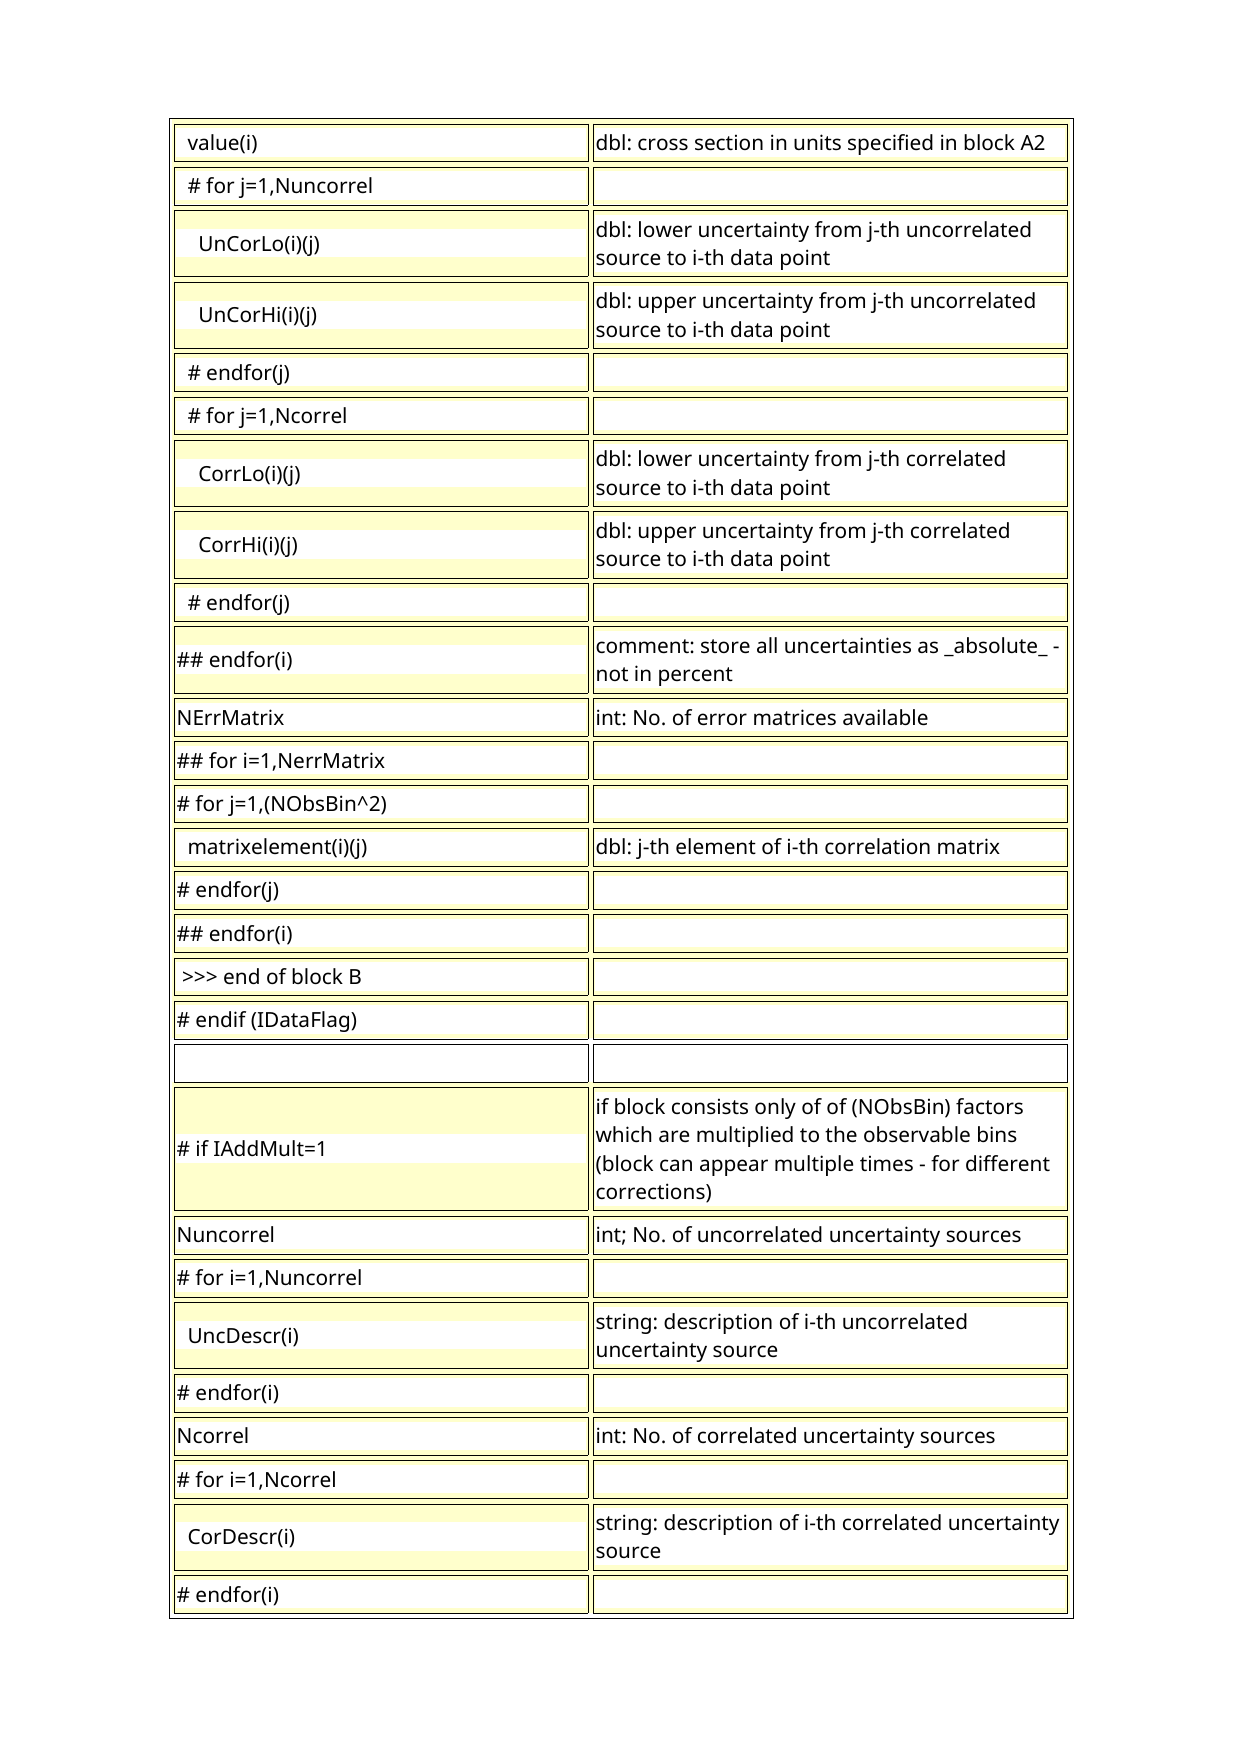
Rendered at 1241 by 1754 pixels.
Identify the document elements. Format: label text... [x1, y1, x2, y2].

table_cell dbl: cross section in units specified in block A2 [591, 119, 1070, 161]
table_cell [594, 915, 1067, 952]
table_cell [591, 866, 1070, 909]
table_cell [594, 1045, 1067, 1082]
table_cell [594, 1260, 1067, 1297]
table_cell [175, 1045, 588, 1082]
table_cell [594, 398, 1067, 434]
table_cell CorrHi(i)(j) [172, 506, 591, 578]
table_cell [591, 736, 1070, 779]
table_cell Nuncorrel [172, 1210, 591, 1253]
table_cell dbl: upper uncertainty from j-th uncorrelated source to i-th data point [591, 276, 1070, 348]
table_cell [594, 742, 1067, 779]
table_cell [591, 909, 1070, 952]
table_cell >>> end of block B [172, 952, 591, 995]
table_cell dbl: upper uncertainty from j-th correlated source to i-th data point [591, 506, 1070, 578]
table_cell dbl: lower uncertainty from j-th uncorrelated source to i-th data point [591, 205, 1070, 276]
table_cell # for j=1,(NObsBin^2) [172, 779, 591, 822]
table_cell # if IAddMult=1 [172, 1082, 591, 1210]
table_cell dbl: j-th element of i-th correlation matrix [591, 822, 1070, 866]
table_cell # endfor(i) [172, 1570, 591, 1613]
table_cell string: description of i-th correlated uncertainty source [591, 1498, 1070, 1570]
table_cell # endfor(j) [172, 578, 591, 621]
table_cell if block consists only of of (NObsBin) factors which are multiplied to the observable bins (block can appear multiple times - for different corrections) [591, 1082, 1070, 1210]
table_cell ## endfor(i) [172, 909, 591, 952]
table_cell [591, 348, 1070, 391]
table_cell [594, 959, 1067, 995]
table_cell [591, 952, 1070, 995]
table_cell # for j=1,Ncorrel [172, 391, 591, 434]
table_cell [594, 1375, 1067, 1412]
table_cell CorDescr(i) [172, 1498, 591, 1570]
table_cell dbl: lower uncertainty from j-th correlated source to i-th data point [591, 434, 1070, 506]
table_cell [591, 779, 1070, 822]
table_cell [591, 578, 1070, 621]
table_cell [591, 1570, 1070, 1613]
table_cell # endif (IDataFlag) [172, 995, 591, 1038]
table_cell [591, 1368, 1070, 1412]
table_cell Ncorrel [172, 1412, 591, 1455]
table_cell ## for i=1,NerrMatrix [172, 736, 591, 779]
table_cell [594, 1576, 1067, 1613]
table_cell ## endfor(i) [172, 621, 591, 693]
table_cell UnCorLo(i)(j) [172, 205, 591, 276]
table_cell int: No. of error matrices available [591, 693, 1070, 736]
table_cell value(i) [172, 119, 591, 161]
table_cell [172, 1039, 591, 1082]
table_cell UnCorHi(i)(j) [172, 276, 591, 348]
table_cell [594, 872, 1067, 909]
table_cell # endfor(i) [172, 1368, 591, 1412]
table_cell # endfor(j) [172, 866, 591, 909]
table_cell # for i=1,Nuncorrel [172, 1254, 591, 1297]
table_cell # for j=1,Nuncorrel [172, 161, 591, 204]
table_cell string: description of i-th uncorrelated uncertainty source [591, 1297, 1070, 1368]
table_cell [591, 1455, 1070, 1498]
table_cell CorrLo(i)(j) [172, 434, 591, 506]
table_cell matrixelement(i)(j) [172, 822, 591, 866]
table_cell [594, 354, 1067, 391]
table_cell [594, 168, 1067, 204]
table_cell # for i=1,Ncorrel [172, 1455, 591, 1498]
table_cell [594, 786, 1067, 822]
table_cell UncDescr(i) [172, 1297, 591, 1368]
table_cell [591, 995, 1070, 1038]
table_cell int; No. of uncorrelated uncertainty sources [591, 1210, 1070, 1253]
table_cell # endfor(j) [172, 348, 591, 391]
table_cell [591, 1039, 1070, 1082]
table_cell [594, 1002, 1067, 1038]
table_cell NErrMatrix [172, 693, 591, 736]
table_cell int: No. of correlated uncertainty sources [591, 1412, 1070, 1455]
table_cell [594, 1461, 1067, 1498]
table_cell [594, 584, 1067, 621]
table_cell [591, 161, 1070, 204]
table_cell [591, 1254, 1070, 1297]
table_cell [591, 391, 1070, 434]
table_cell comment: store all uncertainties as _absolute_ - not in percent [591, 621, 1070, 693]
